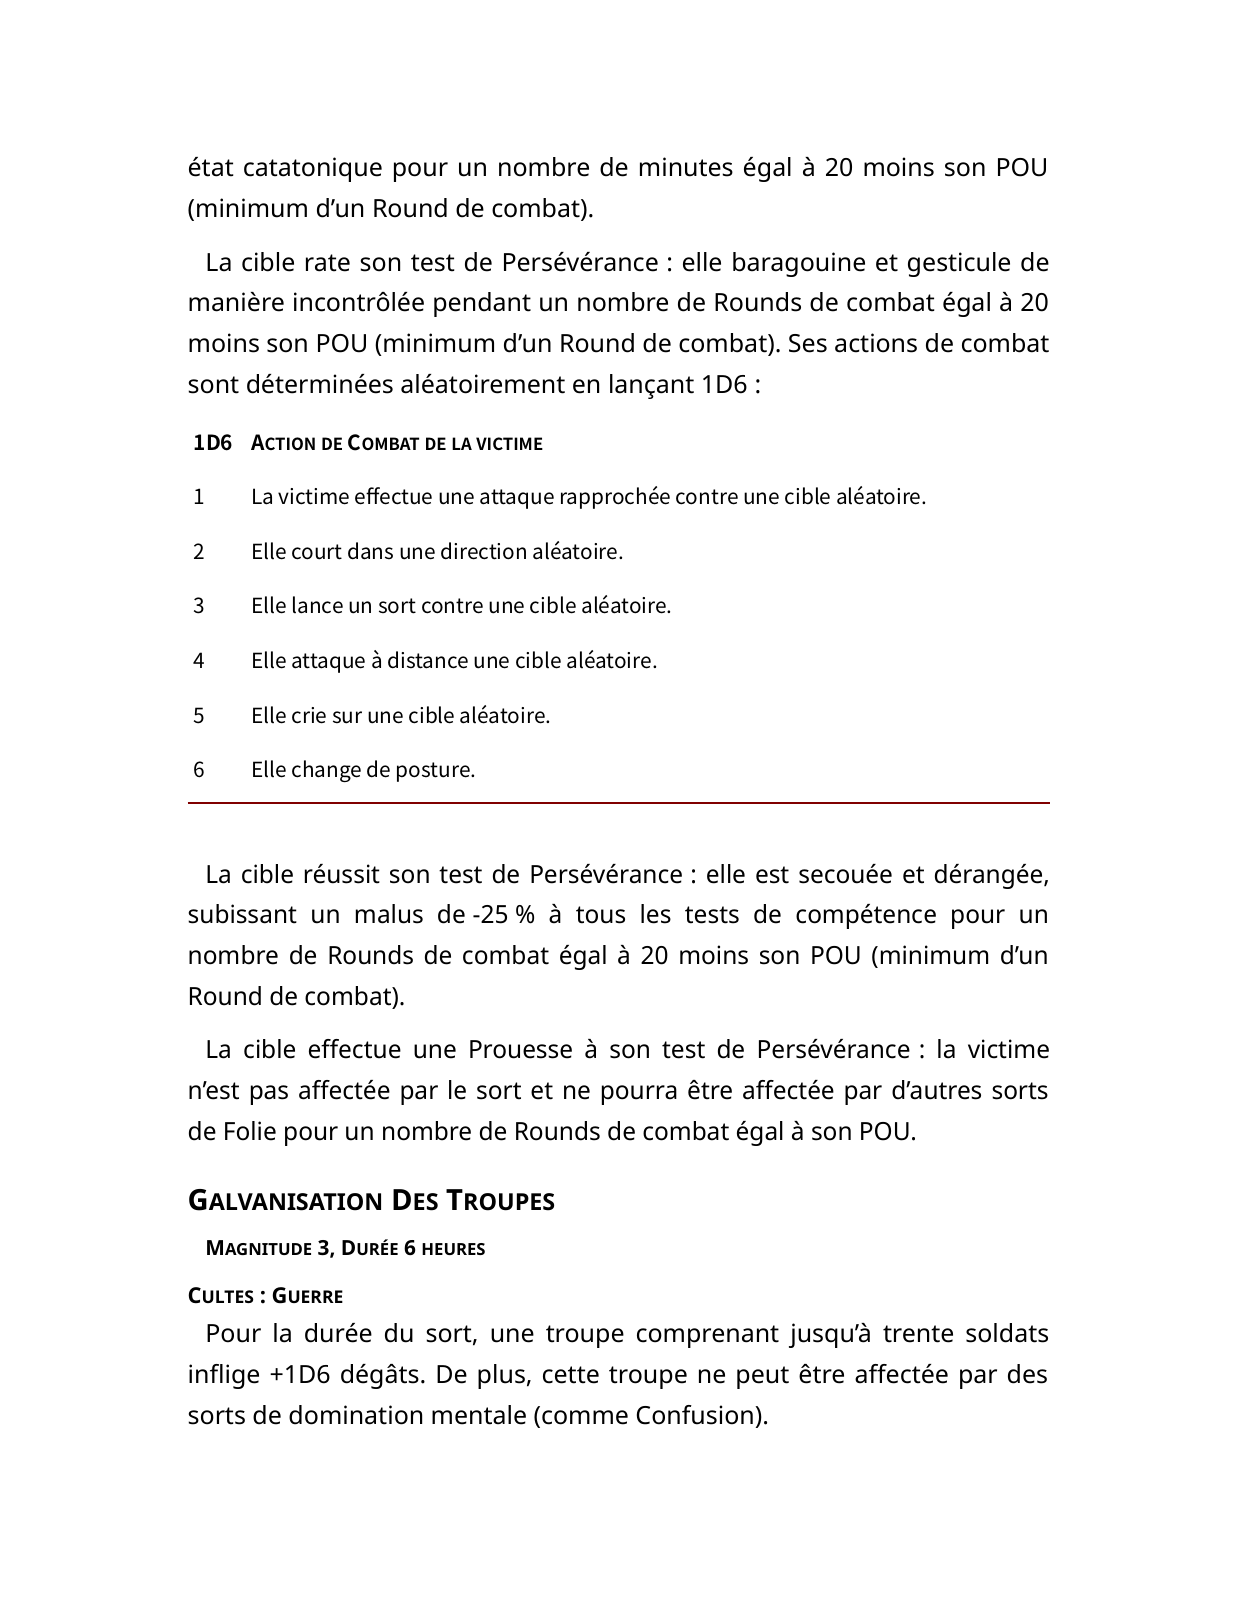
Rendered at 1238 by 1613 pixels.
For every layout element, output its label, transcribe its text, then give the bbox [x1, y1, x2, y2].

table_cell Elle crie sur une cible aléatoire. [245, 693, 1050, 747]
text Pour la durée du sort, une troupe comprenant jusqu’à trente soldats inflige +1D6 dégâts. De plus, cette troupe ne peut être affectée par des sorts de domination mentale (comme Confusion). [187, 1316, 1050, 1431]
table_header Action de Combat de la victime [245, 420, 1050, 474]
table_cell Elle attaque à distance une cible aléatoire. [245, 638, 1050, 693]
table_cell 2 [188, 529, 245, 584]
table_cell 6 [188, 748, 245, 802]
text La cible rate son test de Persévérance : elle baragouine et gesticule de manière incontrôlée pendant un nombre de Rounds de combat égal à 20 moins son POU (minimum d’un Round de combat). Ses actions de combat sont déterminées aléatoirement en lançant 1D6 : [187, 244, 1050, 401]
text La cible réussit son test de Persévérance : elle est secouée et dérangée, subissant un malus de -25 % à tous les tests de compétence pour un nombre de Rounds de combat égal à 20 moins son POU (minimum d’un Round de combat). [187, 856, 1050, 1013]
table_cell Elle lance un sort contre une cible aléatoire. [245, 584, 1050, 638]
text La cible effectue une Prouesse à son test de Persévérance : la victime n’est pas affectée par le sort et ne pourra être affectée par d’autres sorts de Folie pour un nombre de Rounds de combat égal à son POU. [187, 1032, 1050, 1148]
table_cell Elle change de posture. [245, 748, 1050, 802]
text Magnitude 3, Durée 6 heures [187, 1233, 1050, 1262]
table_cell 5 [188, 693, 245, 747]
table_cell 3 [188, 584, 245, 638]
table_cell La victime effectue une attaque rapprochée contre une cible aléatoire. [245, 475, 1050, 529]
text état catatonique pour un nombre de minutes égal à 20 moins son POU (minimum d’un Round de combat). [187, 150, 1050, 225]
table_cell Elle court dans une direction aléatoire. [245, 529, 1050, 584]
table_cell 4 [188, 638, 245, 693]
table_cell 1 [188, 475, 245, 529]
text Cultes : Guerre [187, 1280, 1050, 1310]
table_header 1D6 [188, 420, 245, 474]
text Galvanisation Des Troupes [187, 1179, 1050, 1219]
